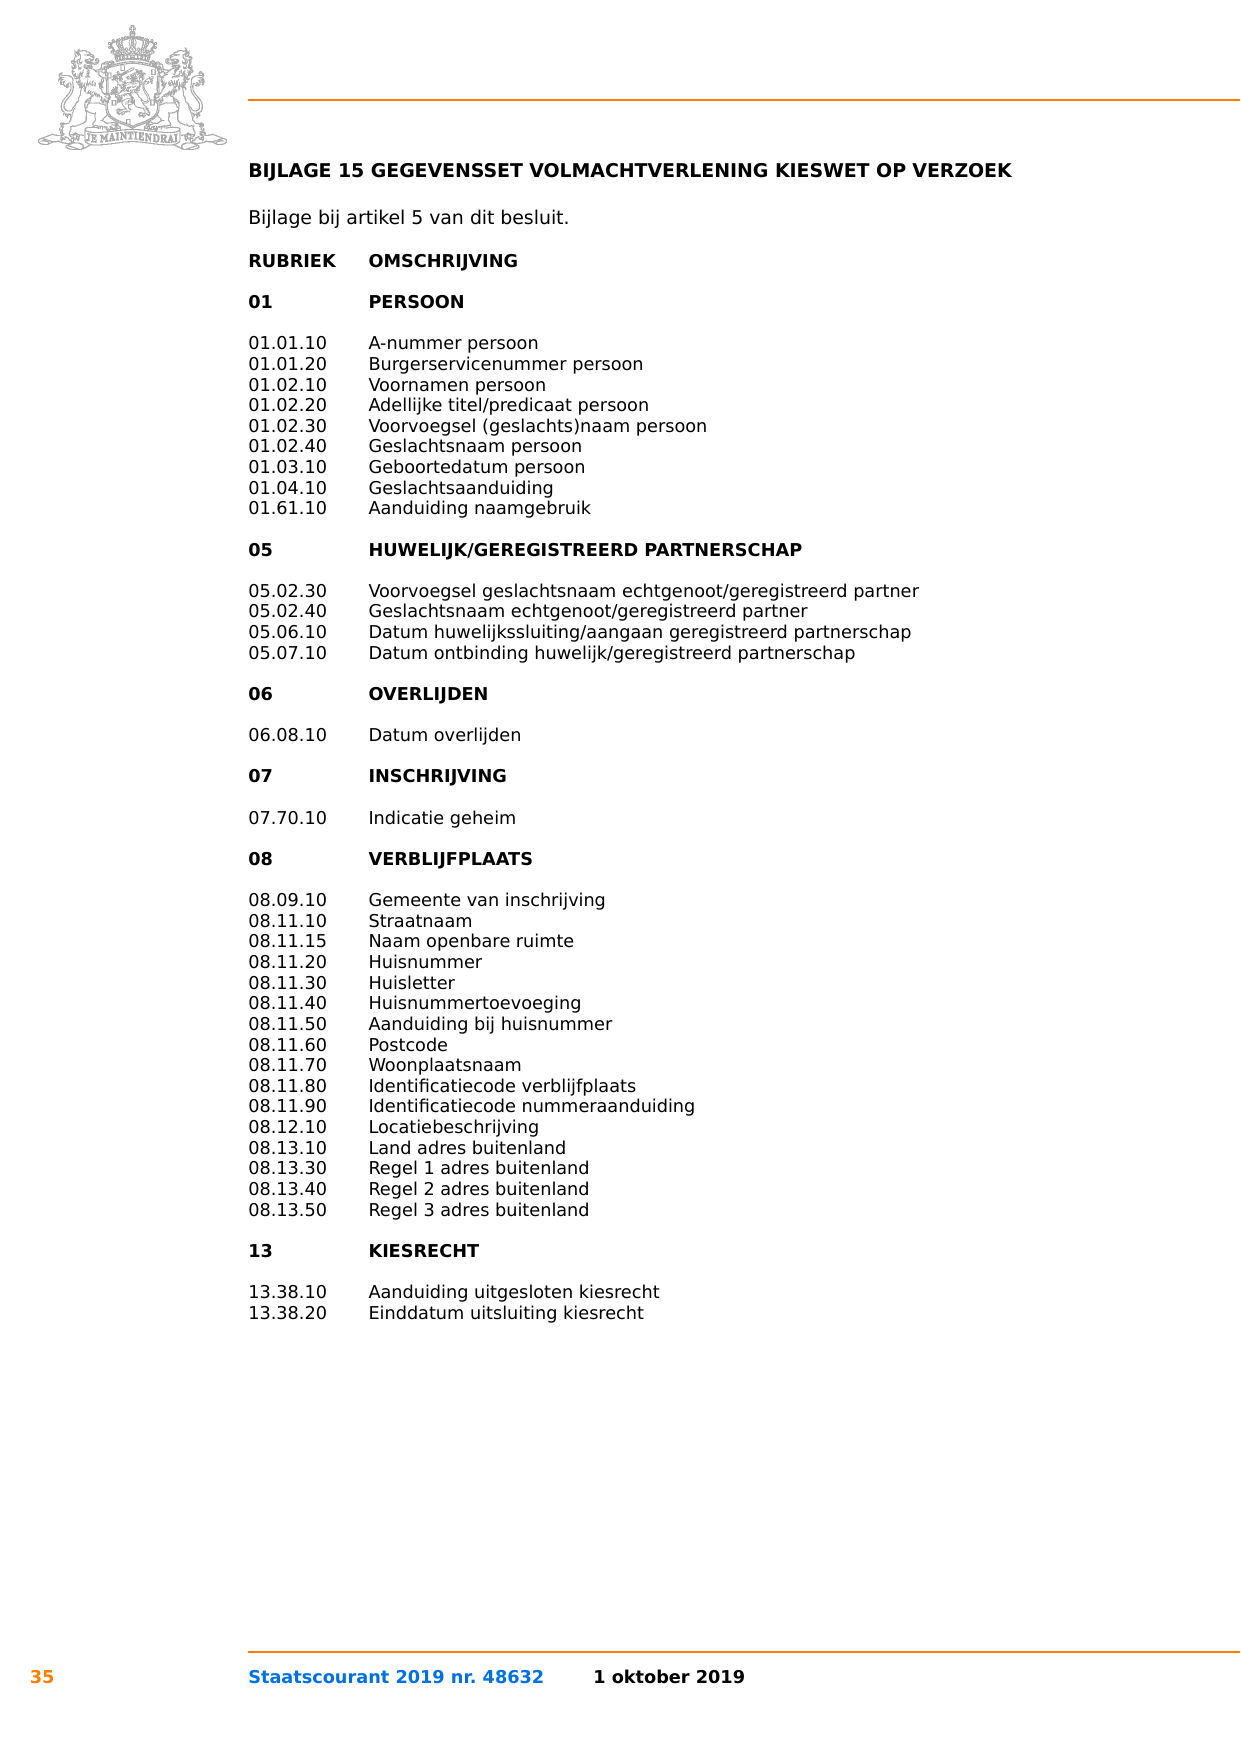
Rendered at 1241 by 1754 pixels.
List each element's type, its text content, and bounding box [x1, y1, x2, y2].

table_cell [363, 1220, 1163, 1241]
table_cell 08.11.50 [248, 1014, 362, 1034]
table_cell Aanduiding bij huisnummer [363, 1014, 1163, 1034]
table_cell 01.02.20 [248, 395, 362, 416]
table_cell Voorvoegsel geslachtsnaam echtgenoot/geregistreerd partner [363, 581, 1163, 601]
table_cell 01.61.10 [248, 498, 362, 519]
table_cell [363, 705, 1163, 725]
table_header OMSCHRIJVING [363, 251, 1163, 271]
table_cell Land adres buitenland [363, 1138, 1163, 1158]
table_cell 13.38.10 [248, 1282, 362, 1303]
table_cell 08.11.15 [248, 931, 362, 952]
table_cell 01.02.40 [248, 436, 362, 457]
table_cell [248, 1220, 362, 1241]
table_cell Naam openbare ruimte [363, 931, 1163, 952]
table_cell 08.11.30 [248, 973, 362, 993]
table_cell [248, 313, 362, 333]
table_cell INSCHRIJVING [363, 766, 1163, 787]
table_cell [363, 746, 1163, 766]
table_cell [363, 870, 1163, 890]
table_cell Woonplaatsnaam [363, 1055, 1163, 1076]
table_cell [248, 787, 362, 808]
table_cell 01.03.10 [248, 457, 362, 478]
table_cell Huisletter [363, 973, 1163, 993]
table_cell [248, 271, 362, 292]
table_header RUBRIEK [248, 251, 362, 271]
table_cell 08.11.70 [248, 1055, 362, 1076]
table_cell 06.08.10 [248, 725, 362, 746]
table_cell 13.38.20 [248, 1303, 362, 1323]
table_cell 08.11.40 [248, 993, 362, 1014]
picture [38, 25, 227, 150]
table_cell Postcode [363, 1035, 1163, 1055]
table_cell Aanduiding uitgesloten kiesrecht [363, 1282, 1163, 1303]
table_cell 06 [248, 684, 362, 704]
table_cell Datum ontbinding huwelijk/geregistreerd partnerschap [363, 643, 1163, 663]
table_cell 08.12.10 [248, 1117, 362, 1138]
table_cell 08.13.50 [248, 1200, 362, 1220]
table_cell 01.01.20 [248, 354, 362, 374]
table_cell 05.06.10 [248, 622, 362, 643]
table_cell 05.02.40 [248, 601, 362, 622]
table_cell [363, 828, 1163, 849]
table_cell 01.04.10 [248, 478, 362, 498]
table_cell [363, 313, 1163, 333]
table_cell 13 [248, 1241, 362, 1261]
table_cell 08.09.10 [248, 890, 362, 911]
table_cell Regel 2 adres buitenland [363, 1179, 1163, 1199]
table_cell [248, 519, 362, 539]
table_cell HUWELIJK/GEREGISTREERD PARTNERSCHAP [363, 540, 1163, 560]
table_cell 01.02.30 [248, 416, 362, 436]
table_cell [248, 870, 362, 890]
table_cell 08.11.20 [248, 952, 362, 973]
text Bijlage bij artikel 5 van dit besluit. [248, 207, 1163, 229]
table_cell Datum overlijden [363, 725, 1163, 746]
subtitle BIJLAGE 15 GEGEVENSSET VOLMACHTVERLENING KIESWET OP VERZOEK [248, 160, 1163, 182]
table_cell 08.11.10 [248, 911, 362, 931]
table_cell [363, 787, 1163, 808]
table_cell [363, 663, 1163, 684]
table_cell Geslachtsnaam persoon [363, 436, 1163, 457]
table_cell 08.11.90 [248, 1096, 362, 1117]
table_cell Adellijke titel/predicaat persoon [363, 395, 1163, 416]
table_cell Datum huwelijkssluiting/aangaan geregistreerd partnerschap [363, 622, 1163, 643]
table_cell 08.11.80 [248, 1076, 362, 1096]
table_cell [248, 1261, 362, 1282]
table_cell 08.13.40 [248, 1179, 362, 1199]
table_cell Einddatum uitsluiting kiesrecht [363, 1303, 1163, 1323]
table_cell Huisnummer [363, 952, 1163, 973]
table_cell 08.11.60 [248, 1035, 362, 1055]
table_cell 05 [248, 540, 362, 560]
table_cell [363, 560, 1163, 581]
table_cell Locatiebeschrijving [363, 1117, 1163, 1138]
table_cell 08.13.30 [248, 1158, 362, 1179]
table_cell Geboortedatum persoon [363, 457, 1163, 478]
table_cell KIESRECHT [363, 1241, 1163, 1261]
table_cell [248, 560, 362, 581]
table_cell 07.70.10 [248, 808, 362, 828]
table_cell Identificatiecode nummeraanduiding [363, 1096, 1163, 1117]
table_cell Regel 3 adres buitenland [363, 1200, 1163, 1220]
table_cell Huisnummertoevoeging [363, 993, 1163, 1014]
table_cell OVERLIJDEN [363, 684, 1163, 704]
table_cell Voorvoegsel (geslachts)naam persoon [363, 416, 1163, 436]
table_cell [248, 705, 362, 725]
table_cell 07 [248, 766, 362, 787]
table_cell Burgerservicenummer persoon [363, 354, 1163, 374]
table_cell VERBLIJFPLAATS [363, 849, 1163, 869]
table_cell [248, 828, 362, 849]
table_cell 01.02.10 [248, 375, 362, 395]
table_cell 08 [248, 849, 362, 869]
table_cell Aanduiding naamgebruik [363, 498, 1163, 519]
table_cell 05.02.30 [248, 581, 362, 601]
table_cell [248, 746, 362, 766]
table_cell [248, 663, 362, 684]
table_cell 01 [248, 292, 362, 313]
table_cell Identificatiecode verblijfplaats [363, 1076, 1163, 1096]
table_cell 01.01.10 [248, 333, 362, 354]
table_cell 08.13.10 [248, 1138, 362, 1158]
table_cell Voornamen persoon [363, 375, 1163, 395]
table_cell [363, 1261, 1163, 1282]
table_cell Gemeente van inschrijving [363, 890, 1163, 911]
table_cell [363, 519, 1163, 539]
table_cell Indicatie geheim [363, 808, 1163, 828]
table_cell PERSOON [363, 292, 1163, 313]
table_cell Straatnaam [363, 911, 1163, 931]
table_cell 05.07.10 [248, 643, 362, 663]
table_cell Geslachtsnaam echtgenoot/geregistreerd partner [363, 601, 1163, 622]
table_cell Geslachtsaanduiding [363, 478, 1163, 498]
table_cell A-nummer persoon [363, 333, 1163, 354]
table_cell Regel 1 adres buitenland [363, 1158, 1163, 1179]
table_cell [363, 271, 1163, 292]
